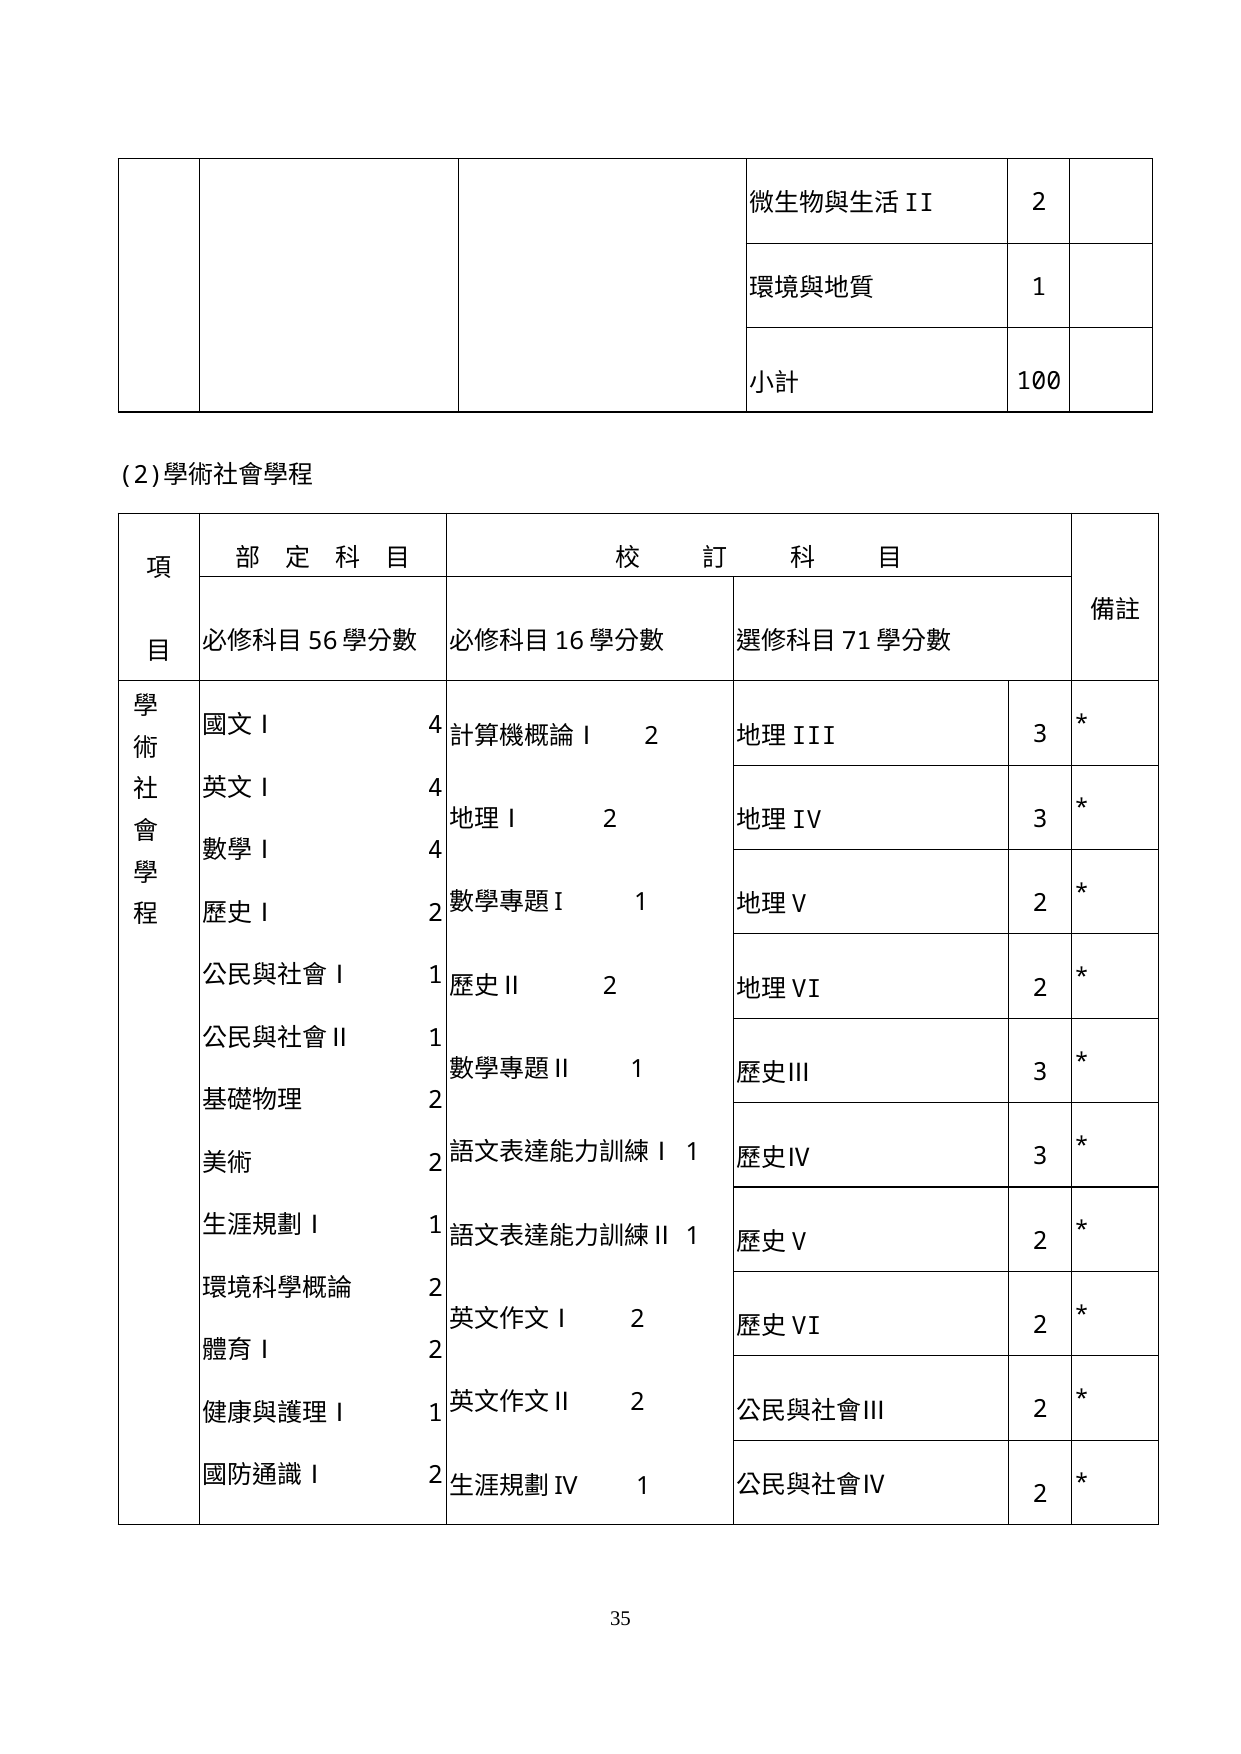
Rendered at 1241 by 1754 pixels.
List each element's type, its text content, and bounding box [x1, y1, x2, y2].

table_cell 環境與地質 [747, 244, 1007, 327]
table_cell 歷史VI [734, 1272, 1008, 1355]
table_cell 微生物與生活II [747, 159, 1007, 243]
table_cell 3 [1009, 766, 1071, 849]
table_cell 國文Ⅰ 4 英文Ⅰ 4 數學Ⅰ 4 歷史Ⅰ 2 公民與社會Ⅰ 1 公民與社會Ⅱ 1 基礎物理 2 美術 2 生涯規劃Ⅰ 1 環境科學概論 2 體育Ⅰ 2 健康與護理Ⅰ 1 國防通識Ⅰ 2 [200, 681, 446, 1524]
table_cell 3 [1009, 681, 1071, 764]
table_cell * [1072, 1356, 1158, 1439]
table_cell 2 [1009, 1272, 1071, 1355]
table_cell 2 [1009, 1441, 1071, 1524]
table_cell 必修科目16學分數 [447, 577, 733, 680]
table_cell 地理IV [734, 766, 1008, 849]
table_cell 地理VI [734, 934, 1008, 1018]
table_cell 2 [1009, 934, 1071, 1018]
table_cell 歷史Ⅳ [734, 1103, 1008, 1186]
table_cell 選修科目71學分數 [734, 577, 1071, 680]
table_cell 2 [1009, 1356, 1071, 1439]
table_cell [119, 159, 199, 411]
table_cell 3 [1009, 1103, 1071, 1186]
table_header 校 訂 科 目 [447, 514, 1071, 576]
table_cell [200, 159, 458, 411]
table_cell * [1072, 681, 1158, 764]
table_cell * [1072, 1441, 1158, 1524]
table_cell [1070, 244, 1152, 327]
table_cell 2 [1008, 159, 1069, 243]
table_cell * [1072, 850, 1158, 933]
table_cell 公民與社會Ⅲ [734, 1356, 1008, 1439]
table_cell 歷史Ⅲ [734, 1019, 1008, 1102]
table_cell 公民與社會Ⅳ [734, 1441, 1008, 1524]
table_cell * [1072, 934, 1158, 1018]
table_cell 小計 [747, 328, 1007, 411]
table_cell * [1072, 1188, 1158, 1271]
table_cell * [1072, 1272, 1158, 1355]
table_header 項 目 [119, 514, 199, 680]
table_cell * [1072, 1019, 1158, 1102]
table_cell 2 [1009, 850, 1071, 933]
table_cell [459, 159, 746, 411]
table_cell 地理III [734, 681, 1008, 764]
table_cell [1070, 159, 1152, 243]
table_cell 必修科目56學分數 [200, 577, 446, 680]
table_cell 100 [1008, 328, 1069, 411]
table_cell 歷史V [734, 1188, 1008, 1271]
table_cell 2 [1009, 1188, 1071, 1271]
table_header 備註 [1072, 514, 1158, 680]
table_cell [1070, 328, 1152, 411]
table_cell 地理V [734, 850, 1008, 933]
table_header 部 定 科 目 [200, 514, 446, 576]
table_cell * [1072, 1103, 1158, 1186]
table_cell * [1072, 766, 1158, 849]
table_cell 1 [1008, 244, 1069, 327]
table_cell 計算機概論Ⅰ 2 地理Ⅰ 2 數學專題I 1 歷史Ⅱ 2 數學專題Ⅱ 1 語文表達能力訓練Ⅰ 1 語文表達能力訓練Ⅱ 1 英文作文Ⅰ 2 英文作文Ⅱ 2 生涯規劃IV 1 [447, 681, 733, 1524]
text (2)學術社會學程 [118, 431, 1122, 494]
table_cell 學 術 社 會 學 程 [119, 681, 199, 1524]
table_cell 3 [1009, 1019, 1071, 1102]
